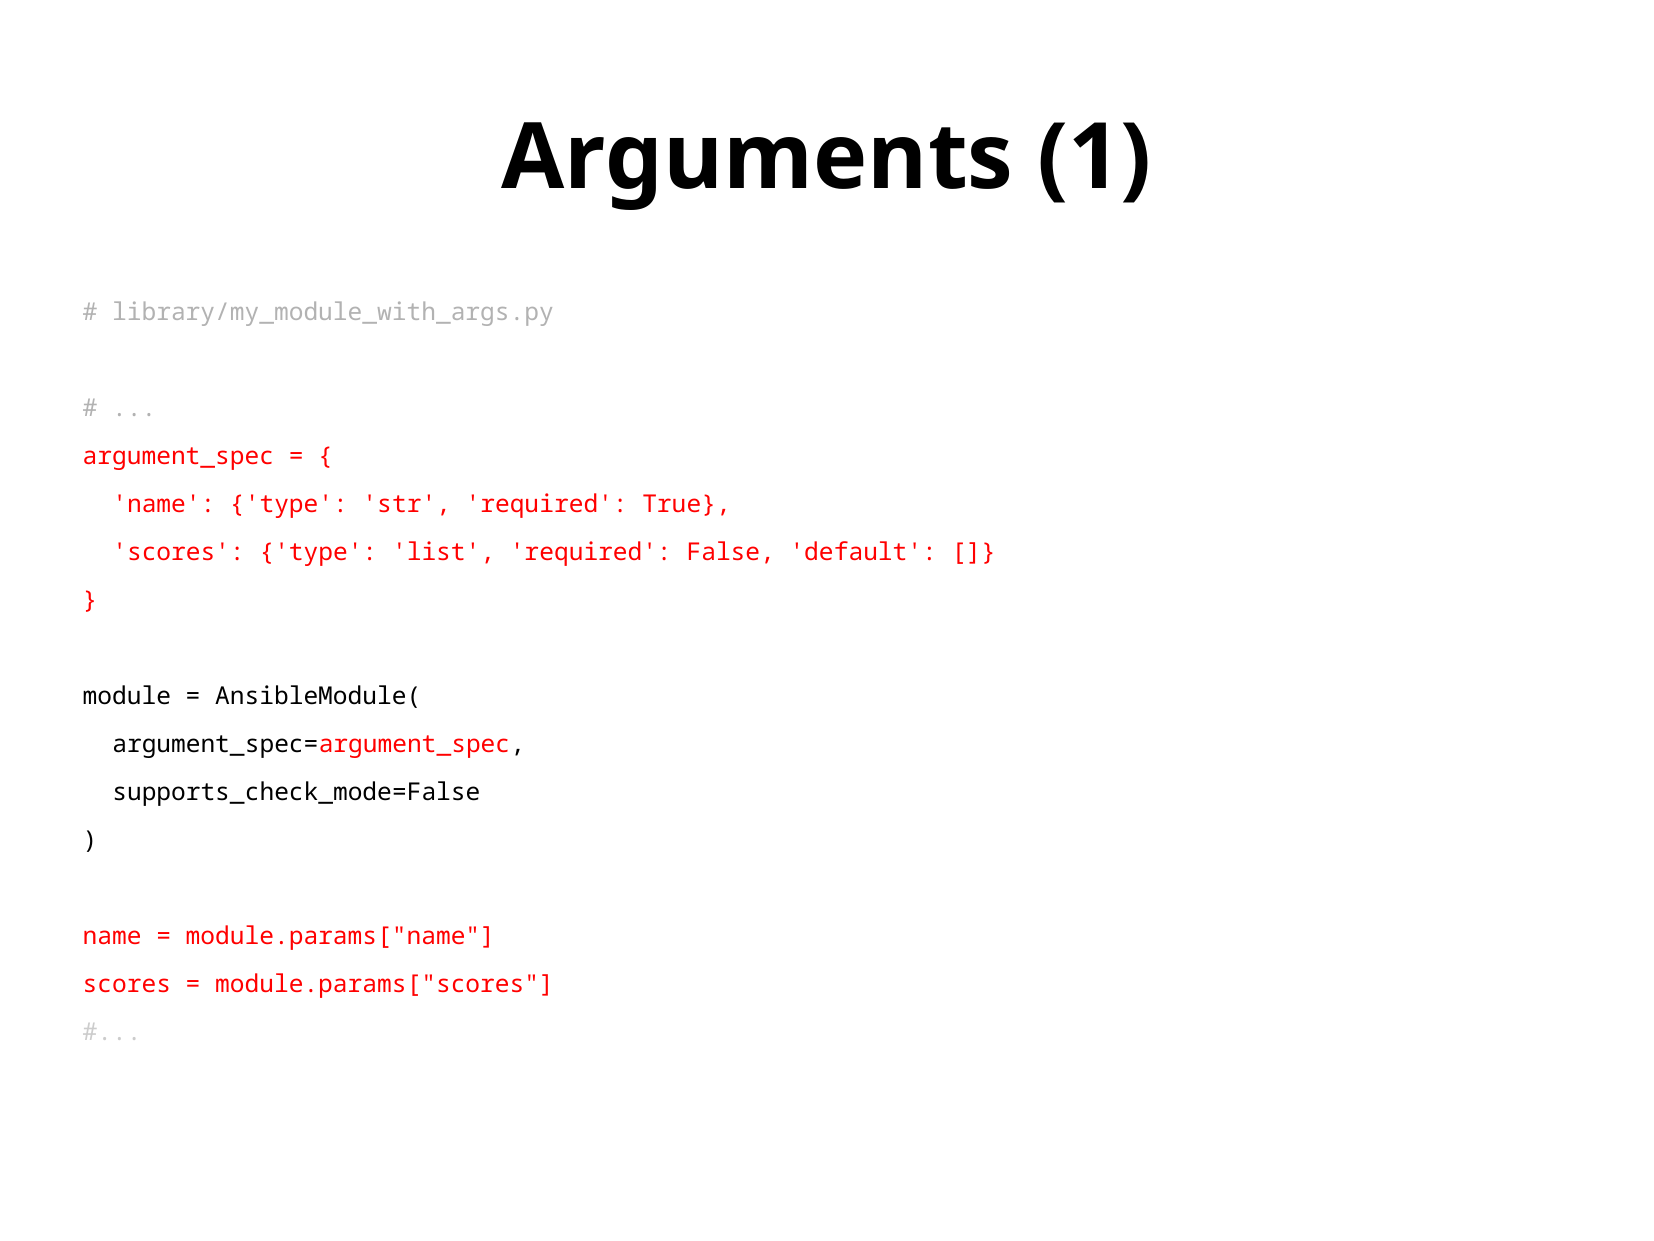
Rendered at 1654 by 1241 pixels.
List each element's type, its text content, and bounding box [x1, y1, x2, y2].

list # library/my_module_with_args.py # ... argument_spec = { 'name': {'type': 'str', 'required': True}, 'scores': {'type': 'list', 'required': False, 'default': []} } module = AnsibleModule( argument_spec=argument_spec, supports_check_mode=False ) name = module.params["name"] scores = module.params["scores"] #... [82, 290, 1571, 1052]
title Arguments (1) [82, 49, 1571, 257]
